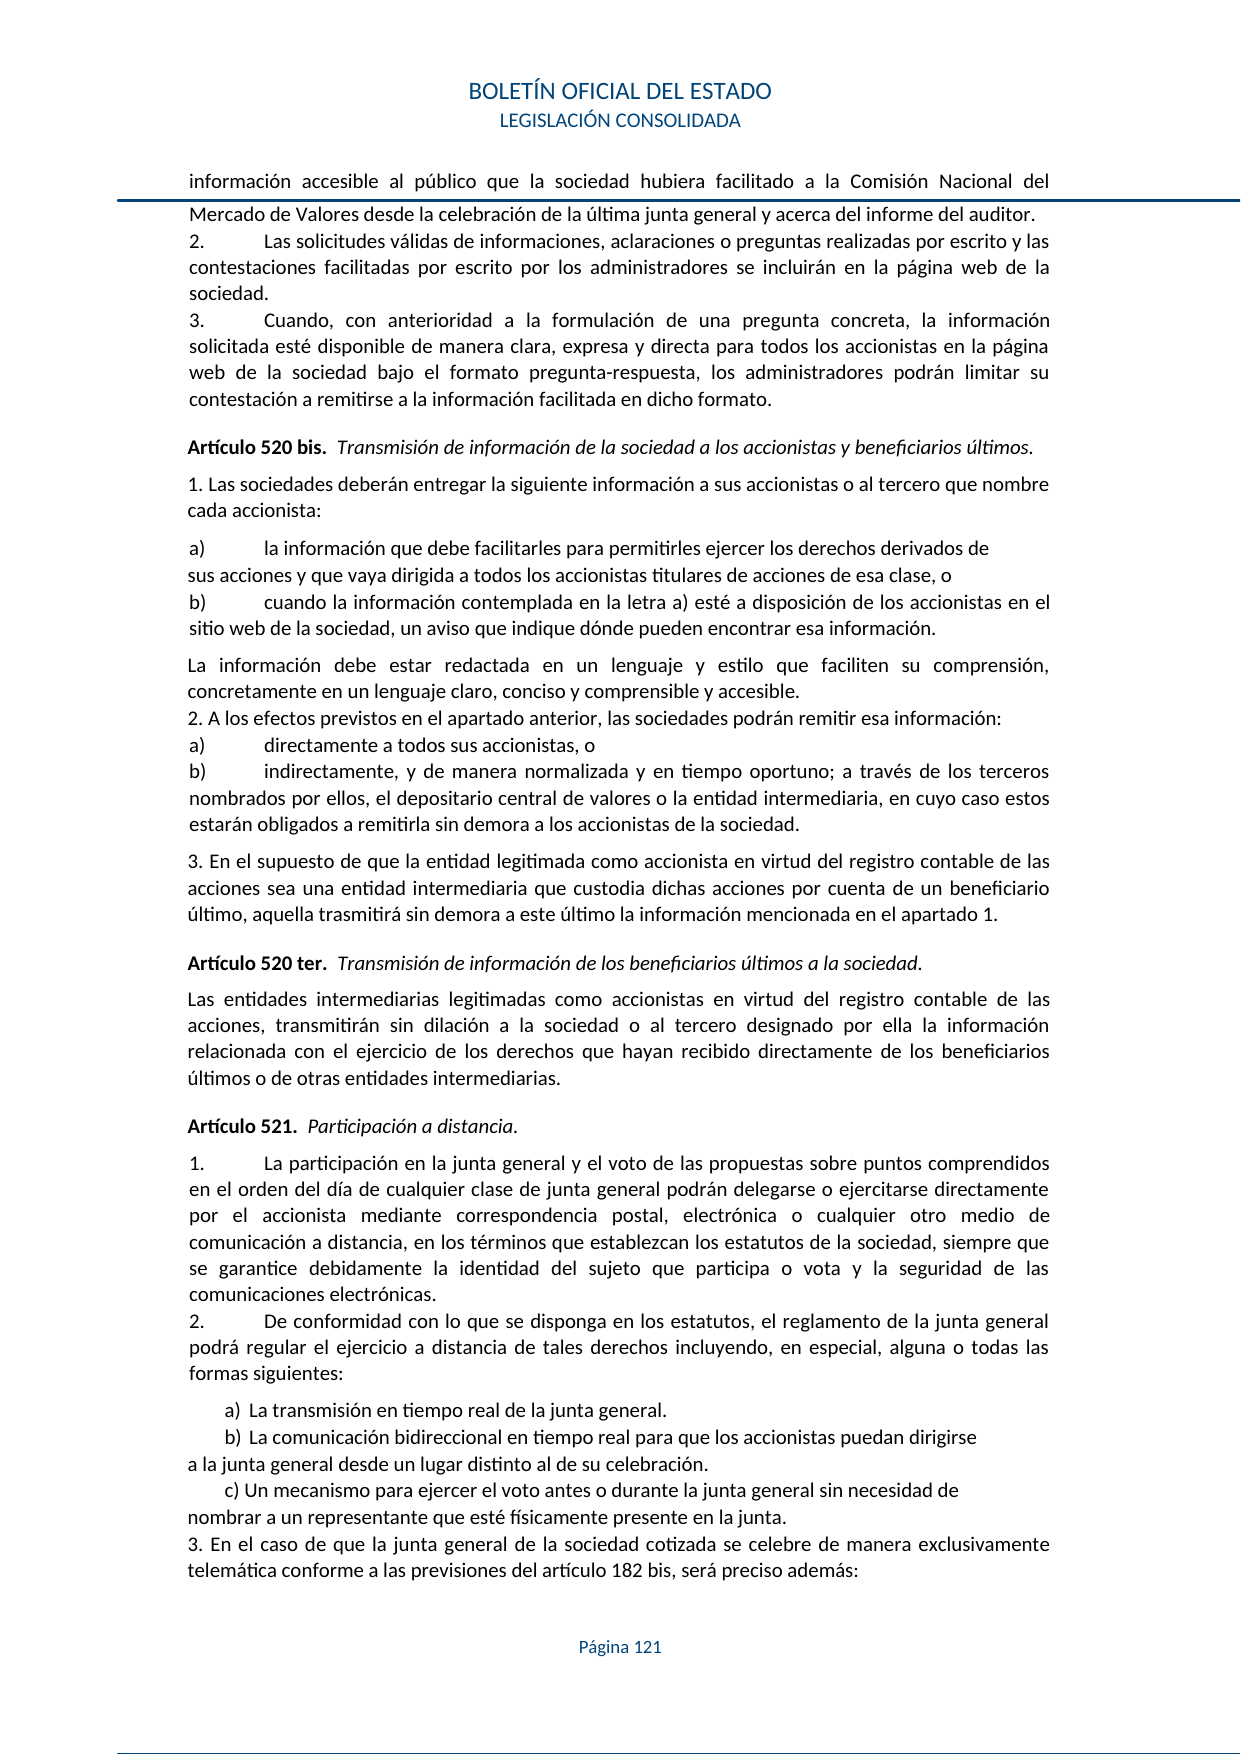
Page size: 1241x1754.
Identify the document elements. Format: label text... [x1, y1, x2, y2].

text 1. Las sociedades deberán entregar la siguiente información a sus accionistas o al tercero que nombre cada accionista: [187, 471, 1051, 523]
text c) Un mecanismo para ejercer el voto antes o durante la junta general sin necesidad de [224, 1478, 1051, 1503]
text La información debe estar redactada en un lenguaje y estilo que faciliten su comprensión, concretamente en un lenguaje claro, conciso y comprensible y accesible. [187, 653, 1051, 704]
list La comunicación bidireccional en tiempo real para que los accionistas puedan dirigirse [224, 1424, 1051, 1450]
text Las entidades intermediarias legitimadas como accionistas en virtud del registro contable de las acciones, transmitirán sin dilación a la sociedad o al tercero designado por ella la información relacionada con el ejercicio de los derechos que hayan recibido directamente de los beneficiarios últimos o de otras entidades intermediarias. [187, 986, 1051, 1090]
list indirectamente, y de manera normalizada y en tiempo oportuno; a través de los terceros nombrados por ellos, el depositario central de valores o la entidad intermediaria, en cuyo caso estos estarán obligados a remitirla sin demora a los accionistas de la sociedad. [189, 759, 1051, 836]
text Artículo 521. Participación a distancia. [187, 1114, 1051, 1139]
list información accesible al público que la sociedad hubiera facilitado a la Comisión Nacional del [189, 168, 1051, 199]
list directamente a todos sus accionistas, o [189, 732, 1051, 757]
text Artículo 520 bis. Transmisión de información de la sociedad a los accionistas y beneficiarios últimos. [187, 434, 1051, 460]
list Mercado de Valores desde la celebración de la última junta general y acerca del informe del auditor. [189, 202, 1051, 227]
text 3. En el supuesto de que la entidad legitimada como accionista en virtud del registro contable de las acciones sea una entidad intermediaria que custodia dichas acciones por cuenta de un beneficiario último, aquella trasmitirá sin demora a este último la información mencionada en el apartado 1. [187, 849, 1051, 926]
text 2. A los efectos previstos en el apartado anterior, las sociedades podrán remitir esa información: [187, 705, 1051, 731]
list La transmisión en tiempo real de la junta general. [224, 1398, 1051, 1423]
list la información que debe facilitarles para permitirles ejercer los derechos derivados de [189, 535, 1052, 560]
list Cuando, con anterioridad a la formulación de una pregunta concreta, la información solicitada esté disponible de manera clara, expresa y directa para todos los accionistas en la página web de la sociedad bajo el formato pregunta-respuesta, los administradores podrán limitar su contestación a remitirse a la información facilitada en dicho formato. [189, 307, 1051, 411]
text sus acciones y que vaya dirigida a todos los accionistas titulares de acciones de esa clase, o [187, 562, 1051, 588]
list La participación en la junta general y el voto de las propuestas sobre puntos comprendidos en el orden del día de cualquier clase de junta general podrán delegarse o ejercitarse directamente por el accionista mediante correspondencia postal, electrónica o cualquier otro medio de comunicación a distancia, en los términos que establezcan los estatutos de la sociedad, siempre que se garantice debidamente la identidad del sujeto que participa o vota y la seguridad de las comunicaciones electrónicas. [189, 1150, 1051, 1307]
text 3. En el caso de que la junta general de la sociedad cotizada se celebre de manera exclusivamente telemática conforme a las previsiones del artículo 182 bis, será preciso además: [187, 1531, 1051, 1583]
text nombrar a un representante que esté físicamente presente en la junta. [187, 1504, 1051, 1530]
text a la junta general desde un lugar distinto al de su celebración. [187, 1451, 1051, 1476]
text Artículo 520 ter. Transmisión de información de los beneficiarios últimos a la sociedad. [187, 950, 1051, 975]
list Las solicitudes válidas de informaciones, aclaraciones o preguntas realizadas por escrito y las contestaciones facilitadas por escrito por los administradores se incluirán en la página web de la sociedad. [189, 228, 1051, 306]
list De conformidad con lo que se disponga en los estatutos, el reglamento de la junta general podrá regular el ejercicio a distancia de tales derechos incluyendo, en especial, alguna o todas las formas siguientes: [189, 1308, 1051, 1386]
list cuando la información contemplada en la letra a) esté a disposición de los accionistas en el sitio web de la sociedad, un aviso que indique dónde pueden encontrar esa información. [189, 589, 1052, 640]
